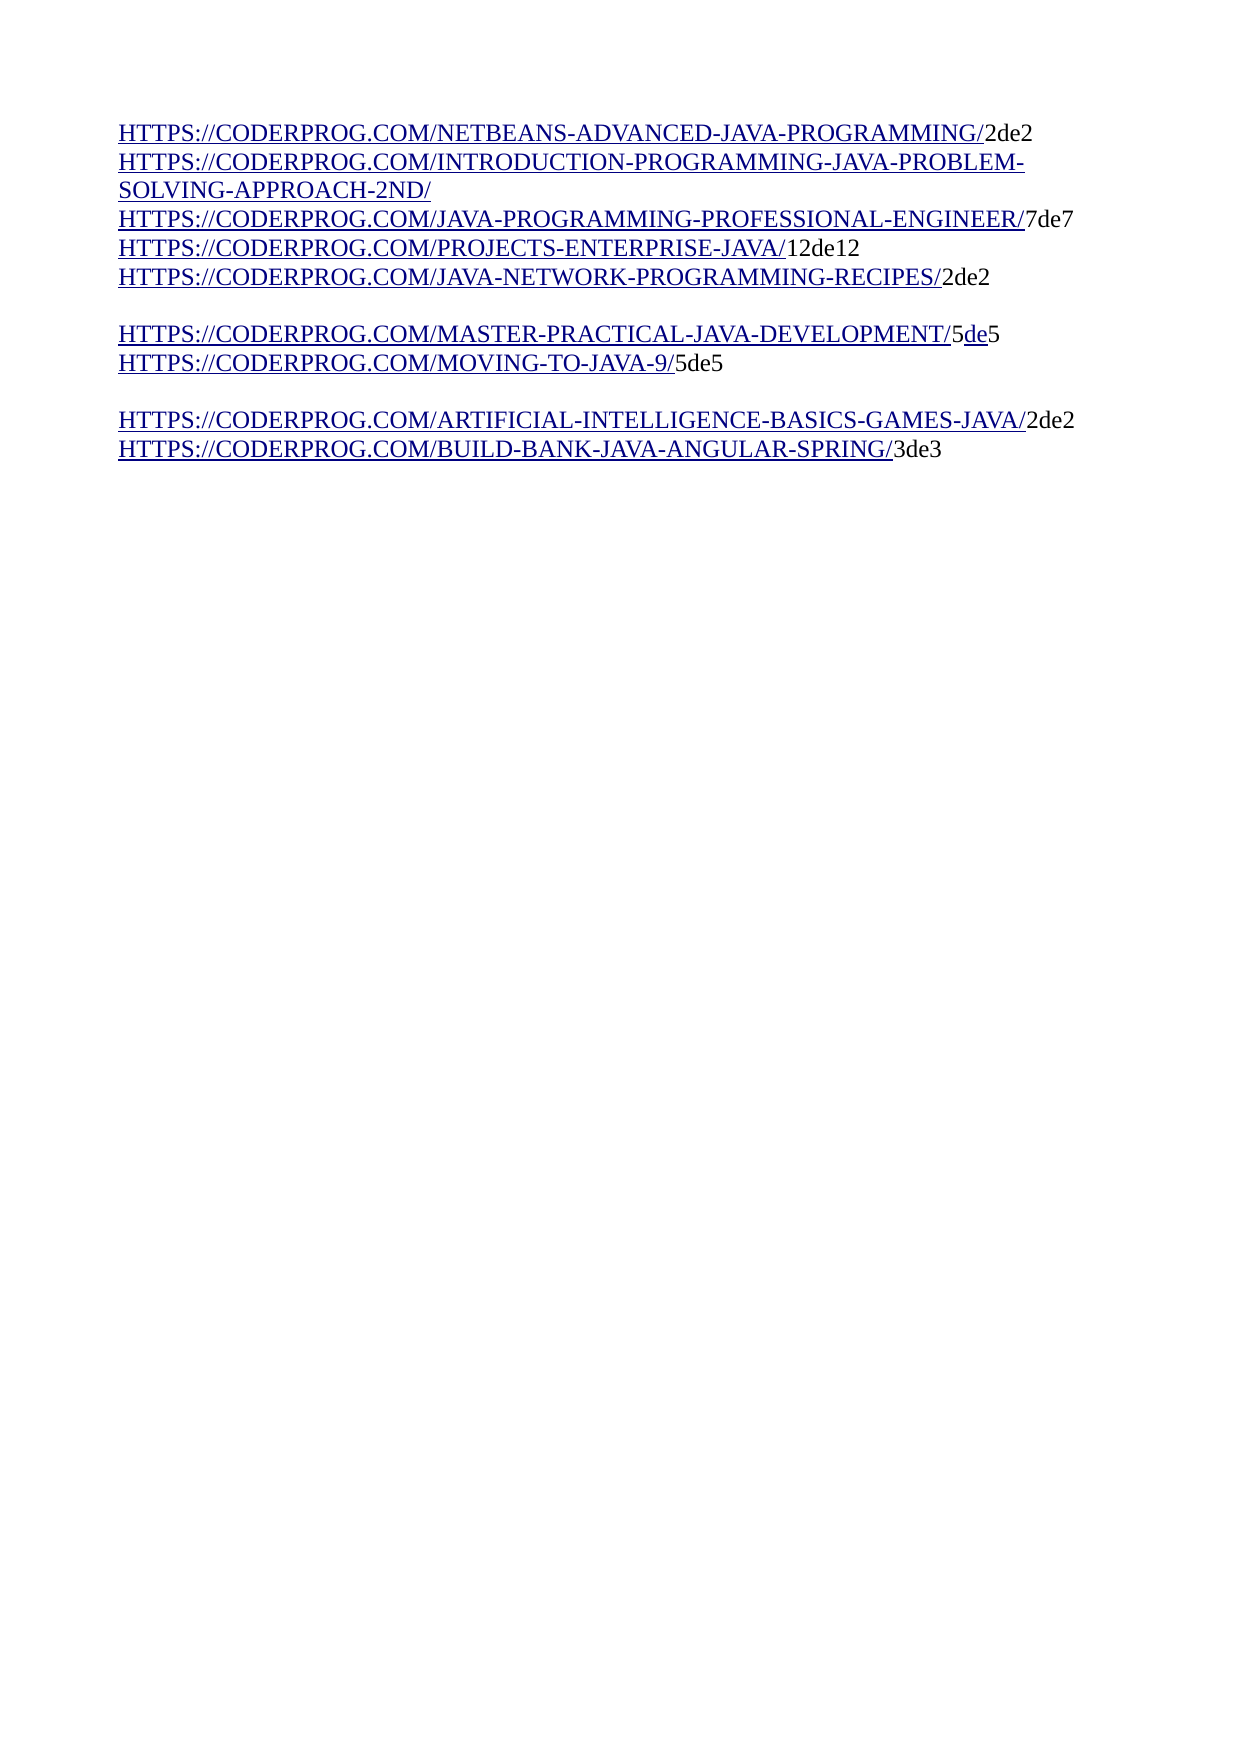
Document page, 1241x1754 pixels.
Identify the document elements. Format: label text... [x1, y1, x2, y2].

text HTTPS://CODERPROG.COM/BUILD-BANK-JAVA-ANGULAR-SPRING/3de3 [118, 434, 1122, 463]
text HTTPS://CODERPROG.COM/PROJECTS-ENTERPRISE-JAVA/12de12 [118, 233, 1122, 262]
text HTTPS://CODERPROG.COM/JAVA-NETWORK-PROGRAMMING-RECIPES/2de2 [118, 262, 1122, 291]
text HTTPS://CODERPROG.COM/MASTER-PRACTICAL-JAVA-DEVELOPMENT/5de5 [118, 319, 1122, 348]
text HTTPS://CODERPROG.COM/MOVING-TO-JAVA-9/5de5 [118, 348, 1122, 377]
text HTTPS://CODERPROG.COM/JAVA-PROGRAMMING-PROFESSIONAL-ENGINEER/7de7 [118, 204, 1122, 233]
text HTTPS://CODERPROG.COM/NETBEANS-ADVANCED-JAVA-PROGRAMMING/2de2 [118, 118, 1122, 147]
text HTTPS://CODERPROG.COM/INTRODUCTION-PROGRAMMING-JAVA-PROBLEM-SOLVING-APPROACH-2ND/ [118, 147, 1122, 204]
text HTTPS://CODERPROG.COM/ARTIFICIAL-INTELLIGENCE-BASICS-GAMES-JAVA/2de2 [118, 406, 1122, 434]
